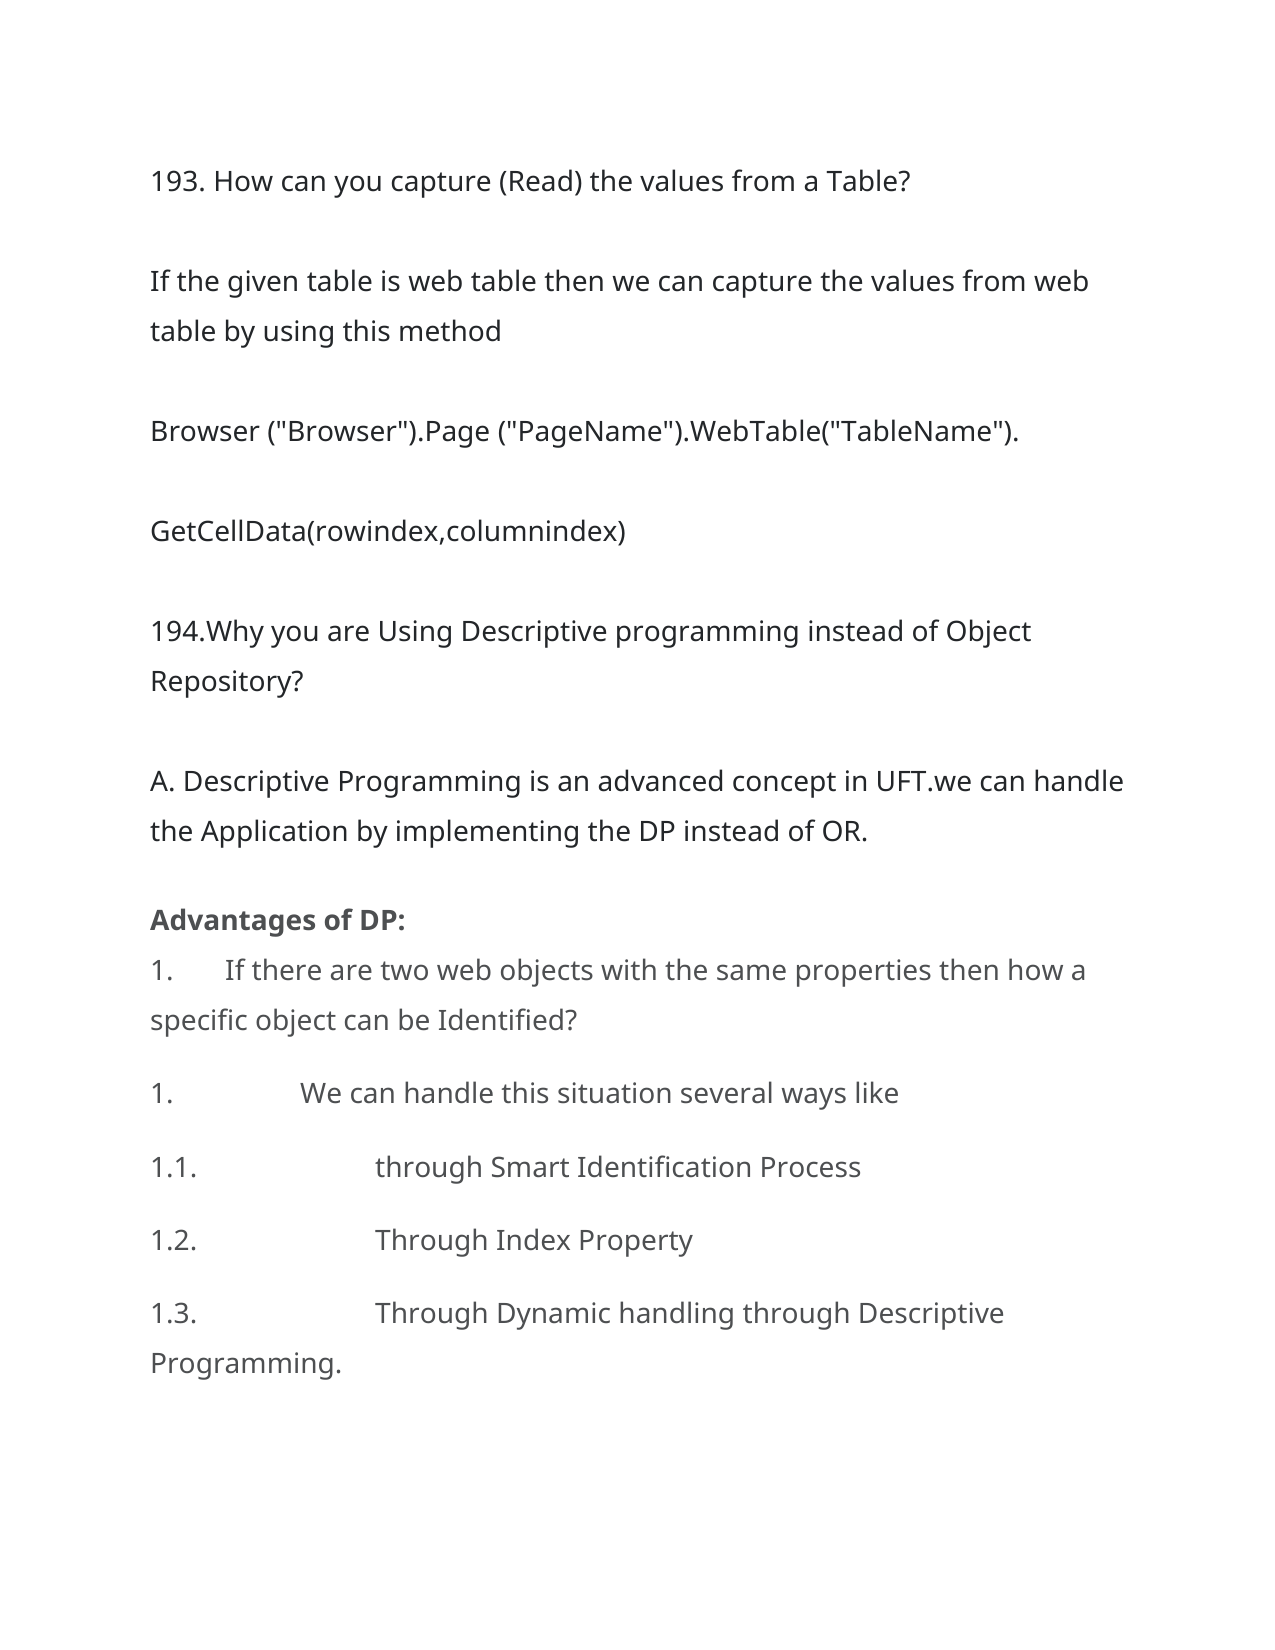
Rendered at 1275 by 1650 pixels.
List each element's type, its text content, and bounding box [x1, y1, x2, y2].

text A. Descriptive Programming is an advanced concept in UFT.we can handle the Application by implementing the DP instead of OR. [150, 750, 1125, 850]
text GetCellData(rowindex,columnindex) [150, 500, 1125, 550]
list Through Index Property [150, 1209, 1125, 1259]
list If there are two web objects with the same properties then how a specific object can be Identified? [150, 938, 1125, 1038]
text 193. How can you capture (Read) the values from a Table? [150, 150, 1125, 200]
text Advantages of DP: [150, 900, 1125, 938]
list We can handle this situation several ways like [150, 1062, 1125, 1112]
text 194.Why you are Using Descriptive programming instead of Object Repository? [150, 600, 1125, 700]
list Through Dynamic handling through Descriptive Programming. [150, 1282, 1125, 1382]
text Browser ("Browser").Page ("PageName").WebTable("TableName"). [150, 400, 1125, 450]
list through Smart Identification Process [150, 1135, 1125, 1185]
text If the given table is web table then we can capture the values from web table by using this method [150, 250, 1125, 350]
